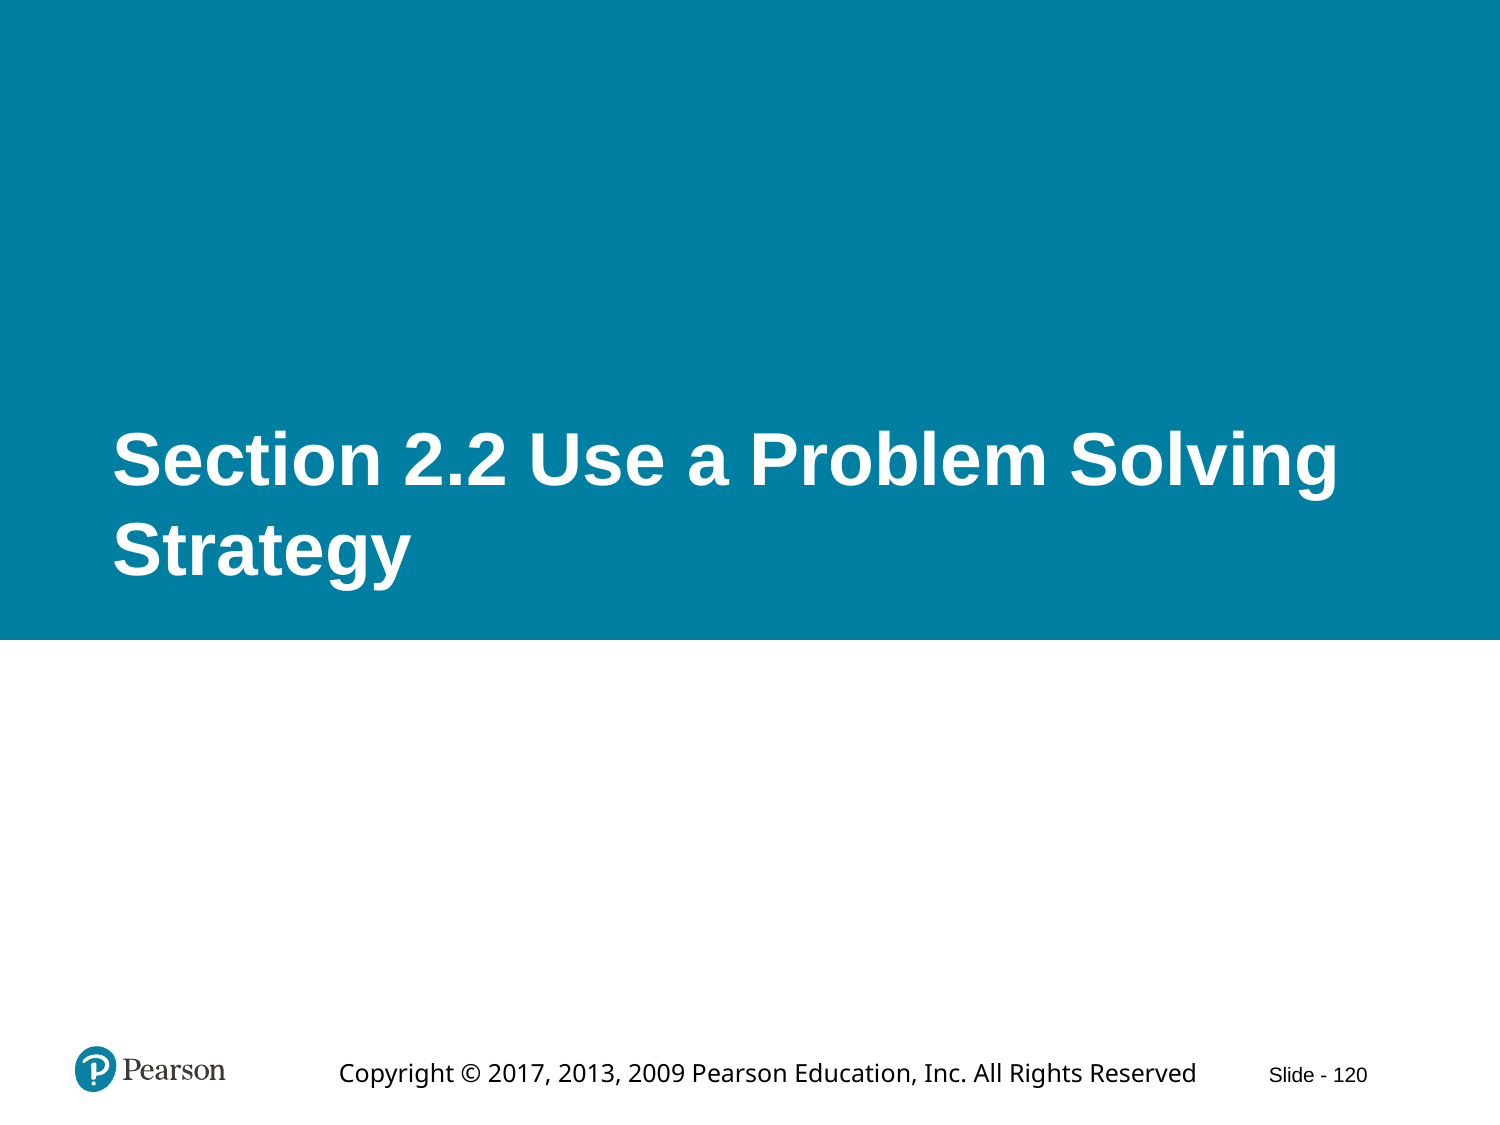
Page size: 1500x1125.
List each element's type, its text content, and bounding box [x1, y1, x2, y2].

title Section 2.2 Use a Problem Solving Strategy [112, 125, 1388, 591]
